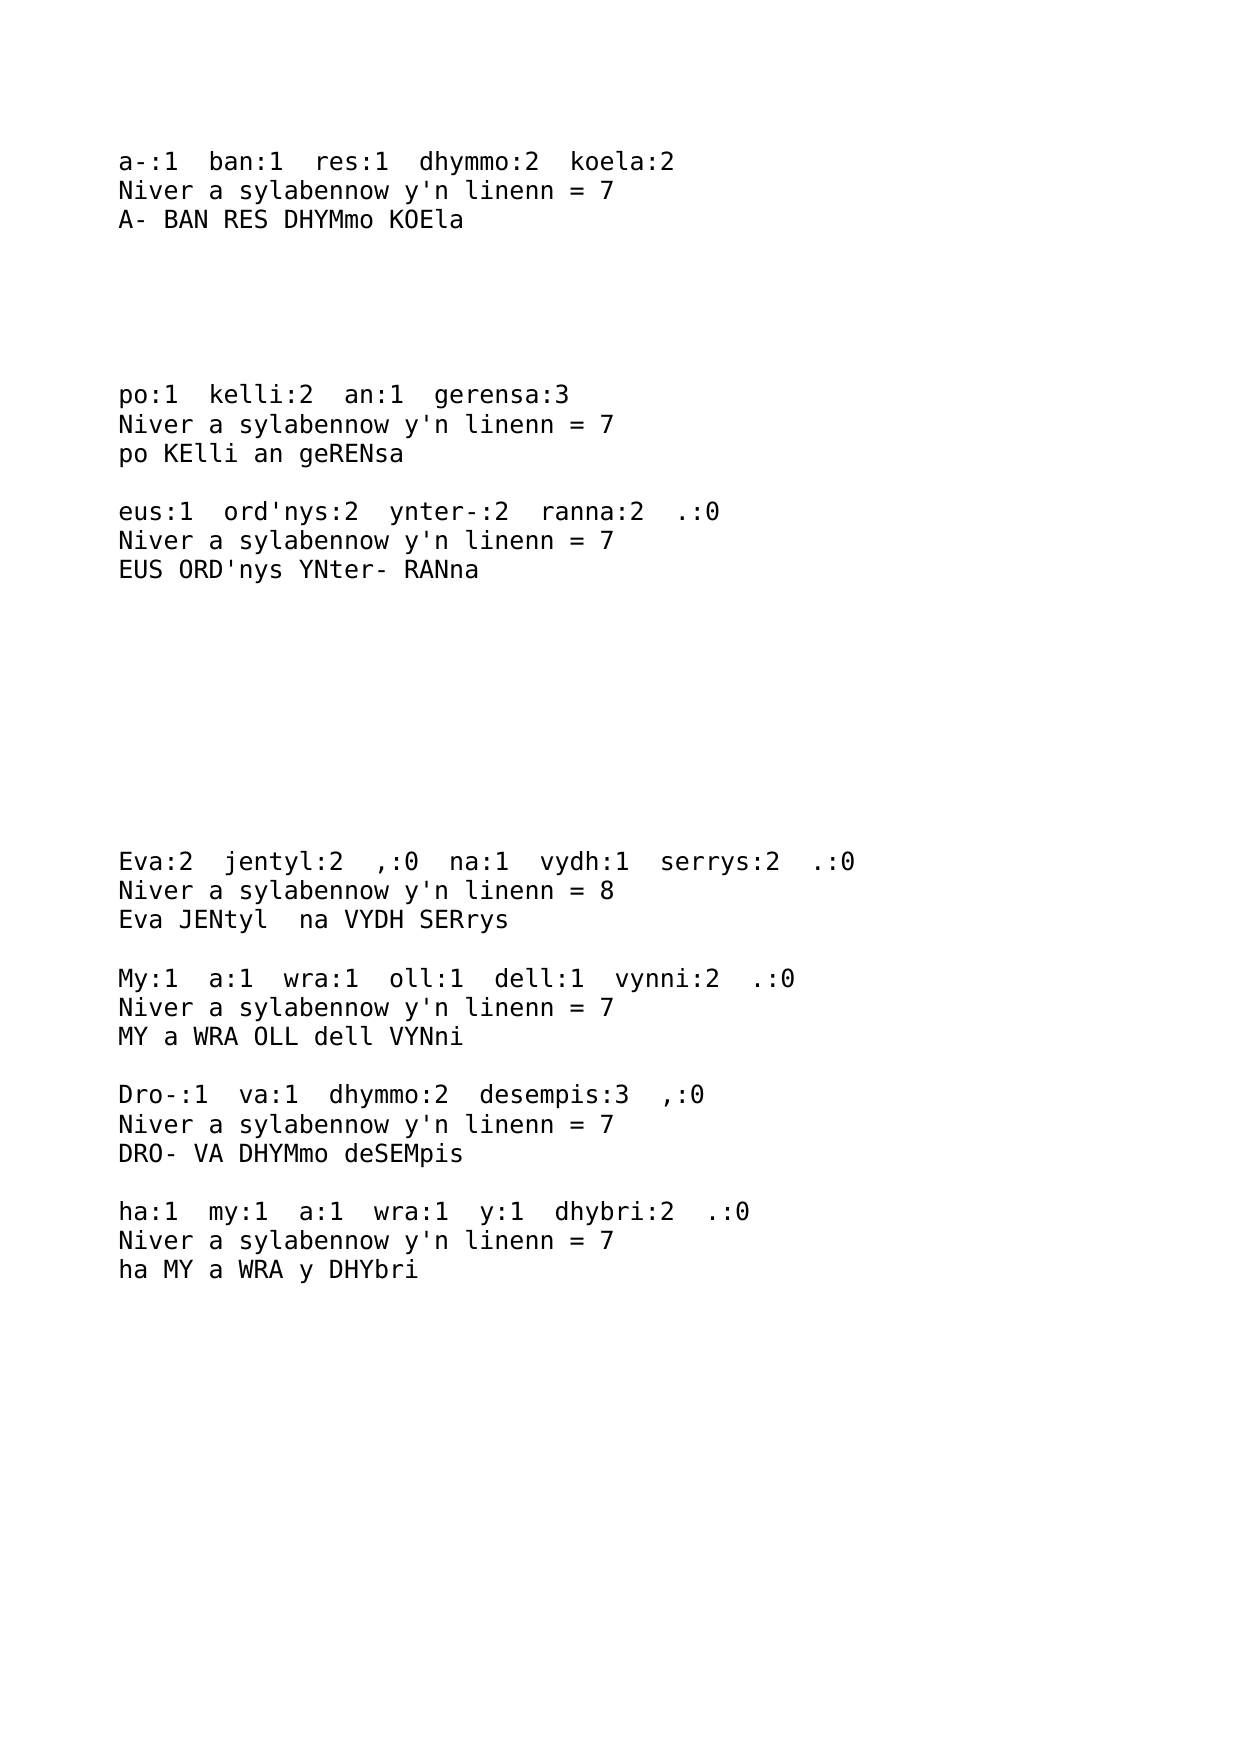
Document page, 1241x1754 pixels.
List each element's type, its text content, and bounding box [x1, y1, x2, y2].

text Niver a sylabennow y'n linenn = 8 [118, 876, 1122, 906]
text ha:1 my:1 a:1 wra:1 y:1 dhybri:2 .:0 [118, 1197, 1122, 1226]
text Niver a sylabennow y'n linenn = 7 [118, 1110, 1122, 1139]
text po KElli an geRENsa [118, 439, 1122, 468]
text Niver a sylabennow y'n linenn = 7 [118, 1226, 1122, 1256]
text MY a WRA OLL dell VYNni [118, 1022, 1122, 1051]
text Niver a sylabennow y'n linenn = 7 [118, 526, 1122, 556]
text My:1 a:1 wra:1 oll:1 dell:1 vynni:2 .:0 [118, 964, 1122, 993]
text Eva:2 jentyl:2 ,:0 na:1 vydh:1 serrys:2 .:0 [118, 847, 1122, 876]
text Eva JENtyl na VYDH SERrys [118, 906, 1122, 935]
text eus:1 ord'nys:2 ynter-:2 ranna:2 .:0 [118, 497, 1122, 526]
text A- BAN RES DHYMmo KOEla [118, 206, 1122, 235]
text po:1 kelli:2 an:1 gerensa:3 [118, 381, 1122, 410]
text a-:1 ban:1 res:1 dhymmo:2 koela:2 [118, 147, 1122, 176]
text Niver a sylabennow y'n linenn = 7 [118, 176, 1122, 206]
text Dro-:1 va:1 dhymmo:2 desempis:3 ,:0 [118, 1081, 1122, 1110]
text ha MY a WRA y DHYbri [118, 1256, 1122, 1285]
text DRO- VA DHYMmo deSEMpis [118, 1139, 1122, 1168]
text Niver a sylabennow y'n linenn = 7 [118, 410, 1122, 439]
text Niver a sylabennow y'n linenn = 7 [118, 993, 1122, 1022]
text EUS ORD'nys YNter- RANna [118, 556, 1122, 585]
